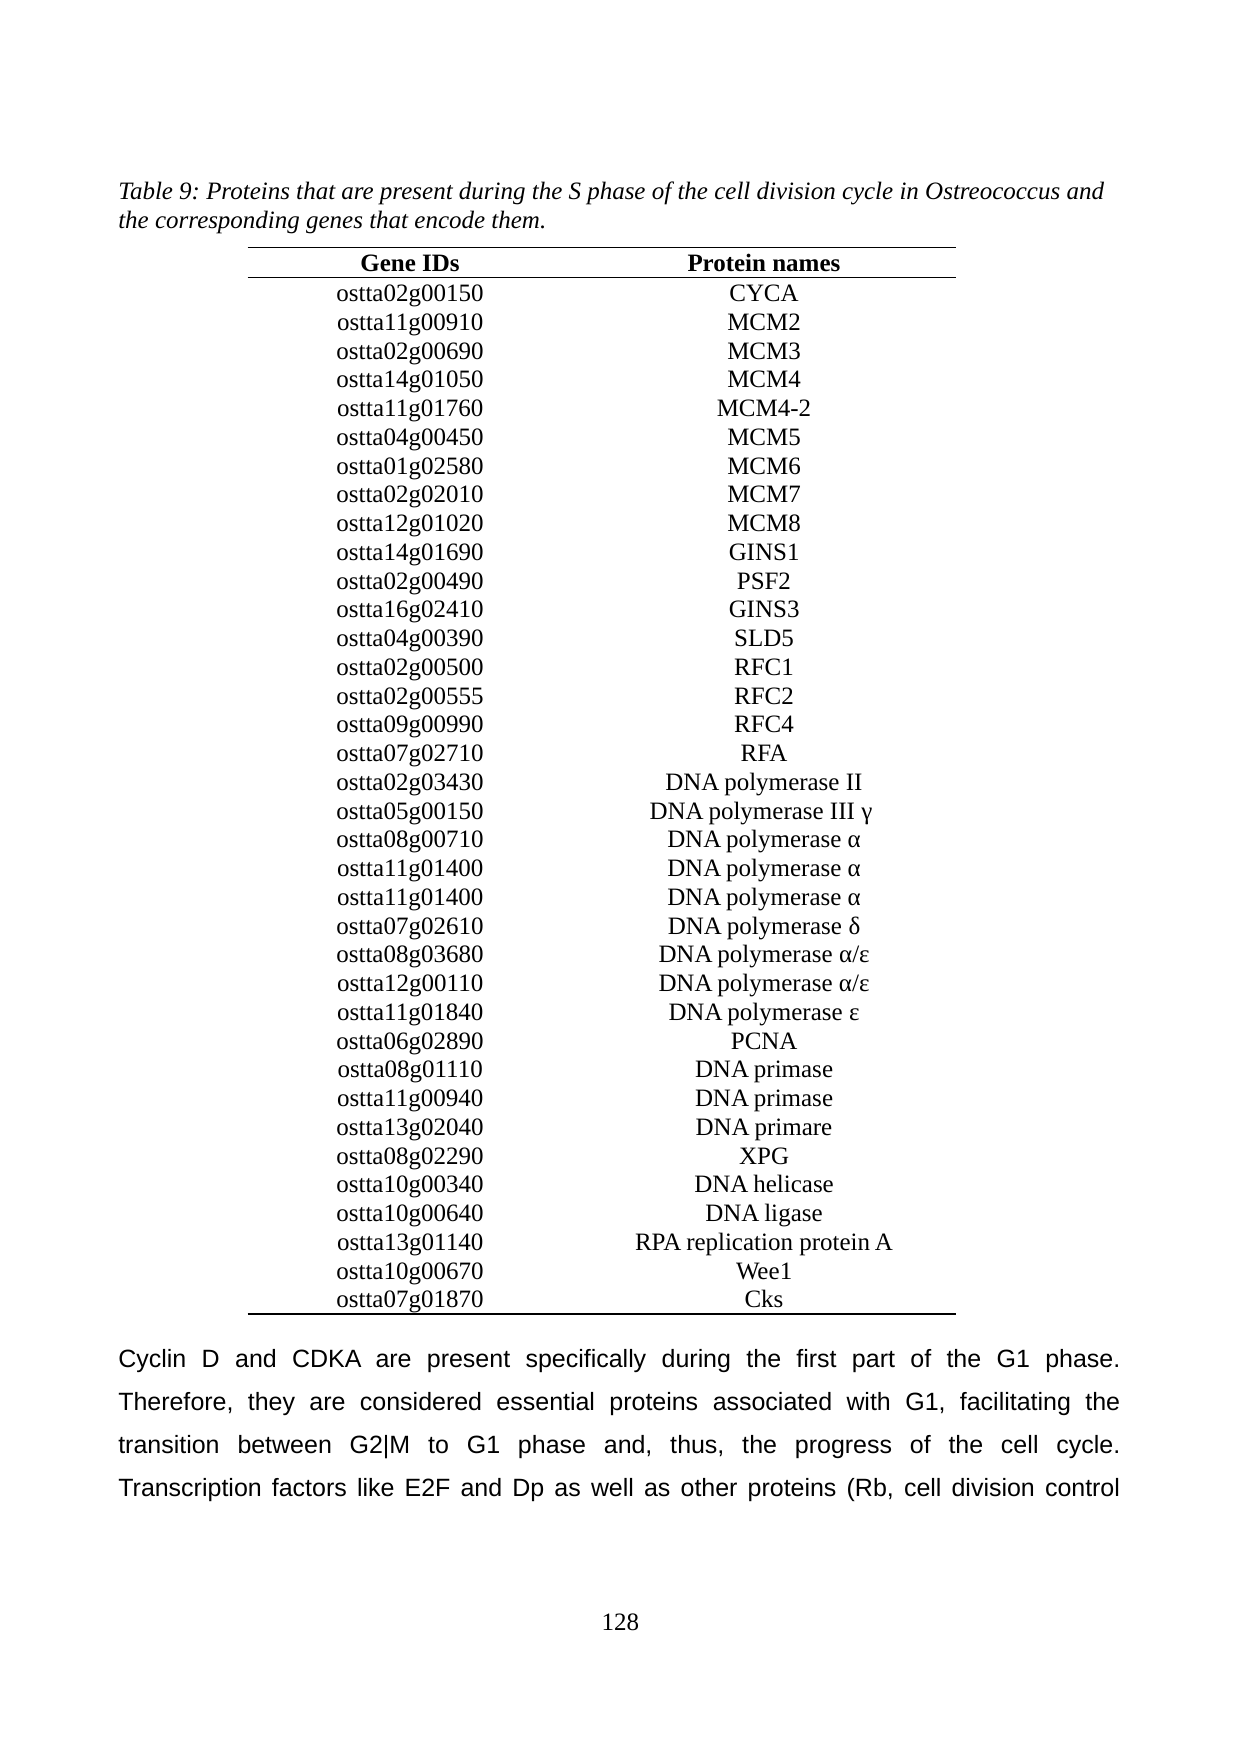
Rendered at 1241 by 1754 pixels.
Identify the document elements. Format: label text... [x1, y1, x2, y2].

table_cell MCM2 [572, 307, 956, 336]
table_cell DNA polymerase II [572, 767, 956, 796]
table_cell MCM8 [572, 508, 956, 537]
table_cell ostta10g00670 [248, 1256, 572, 1284]
table_cell ostta08g03680 [248, 940, 572, 968]
table_header Protein names [572, 248, 956, 277]
table_cell ostta01g02580 [248, 451, 572, 479]
table_cell ostta11g00910 [248, 307, 572, 336]
table_cell DNA polymerase δ [572, 911, 956, 939]
table_cell ostta07g01870 [248, 1285, 572, 1313]
text Cyclin D and CDKA are present specifically during the first part of the G1 phase. Therefore, they are considered essential proteins associated with G1, facilitating the transition between G2|M to G1 phase and, thus, the progress of the cell cycle. Transcription factors like E2F and Dp as well as other proteins (Rb, cell division control [118, 1343, 1122, 1502]
table_cell DNA polymerase α/ε [572, 940, 956, 968]
table_cell DNA polymerase α [572, 853, 956, 882]
table_cell RFC4 [572, 710, 956, 738]
table_cell DNA primase [572, 1055, 956, 1083]
table_cell ostta10g00340 [248, 1170, 572, 1198]
table_cell DNA polymerase α [572, 825, 956, 853]
table_cell Wee1 [572, 1256, 956, 1284]
table_cell RFC2 [572, 681, 956, 709]
table_cell ostta02g00150 [248, 278, 572, 307]
table_cell ostta16g02410 [248, 595, 572, 623]
table_cell MCM4-2 [572, 393, 956, 422]
table_cell XPG [572, 1141, 956, 1169]
table_cell ostta09g00990 [248, 710, 572, 738]
table_cell MCM6 [572, 451, 956, 479]
table_cell ostta13g02040 [248, 1112, 572, 1141]
table_cell ostta06g02890 [248, 1026, 572, 1054]
table_cell ostta05g00150 [248, 796, 572, 824]
table_cell PSF2 [572, 566, 956, 594]
table_cell RFC1 [572, 652, 956, 681]
table_cell ostta11g01400 [248, 882, 572, 911]
table_cell ostta08g01110 [248, 1055, 572, 1083]
table_cell DNA ligase [572, 1198, 956, 1227]
table_cell ostta07g02610 [248, 911, 572, 939]
table_cell ostta04g00450 [248, 422, 572, 451]
table_cell ostta11g00940 [248, 1083, 572, 1112]
table_header Gene IDs [248, 248, 572, 277]
table_cell RFA [572, 738, 956, 767]
table_cell ostta11g01840 [248, 997, 572, 1026]
table_cell ostta07g02710 [248, 738, 572, 767]
table_cell RPA replication protein A [572, 1227, 956, 1256]
table_cell CYCA [572, 278, 956, 307]
table_cell PCNA [572, 1026, 956, 1054]
table_cell MCM5 [572, 422, 956, 451]
table_cell ostta12g00110 [248, 968, 572, 997]
table_cell ostta08g02290 [248, 1141, 572, 1169]
table_cell DNA polymerase III γ [572, 796, 956, 824]
table_cell DNA polymerase α/ε [572, 968, 956, 997]
table_cell ostta02g03430 [248, 767, 572, 796]
table_cell ostta11g01400 [248, 853, 572, 882]
table_cell ostta11g01760 [248, 393, 572, 422]
text Table 9: Proteins that are present during the S phase of the cell division cycle in Ostreococcus and the corresponding genes that encode them. [118, 176, 1122, 234]
table_cell MCM3 [572, 336, 956, 364]
table_cell ostta02g00555 [248, 681, 572, 709]
table_cell GINS3 [572, 595, 956, 623]
table_cell DNA polymerase ε [572, 997, 956, 1026]
table_cell GINS1 [572, 537, 956, 566]
table_cell ostta14g01050 [248, 365, 572, 393]
table_cell ostta04g00390 [248, 623, 572, 652]
table_cell ostta12g01020 [248, 508, 572, 537]
table_cell ostta02g02010 [248, 480, 572, 508]
table_cell ostta02g00690 [248, 336, 572, 364]
table_cell MCM7 [572, 480, 956, 508]
table_cell DNA primare [572, 1112, 956, 1141]
table_cell ostta14g01690 [248, 537, 572, 566]
table_cell ostta10g00640 [248, 1198, 572, 1227]
table_cell DNA polymerase α [572, 882, 956, 911]
table_cell ostta08g00710 [248, 825, 572, 853]
table_cell ostta13g01140 [248, 1227, 572, 1256]
table_cell SLD5 [572, 623, 956, 652]
table_cell MCM4 [572, 365, 956, 393]
table_cell DNA primase [572, 1083, 956, 1112]
table_cell ostta02g00490 [248, 566, 572, 594]
table_cell DNA helicase [572, 1170, 956, 1198]
table_cell ostta02g00500 [248, 652, 572, 681]
table_cell Cks [572, 1285, 956, 1313]
